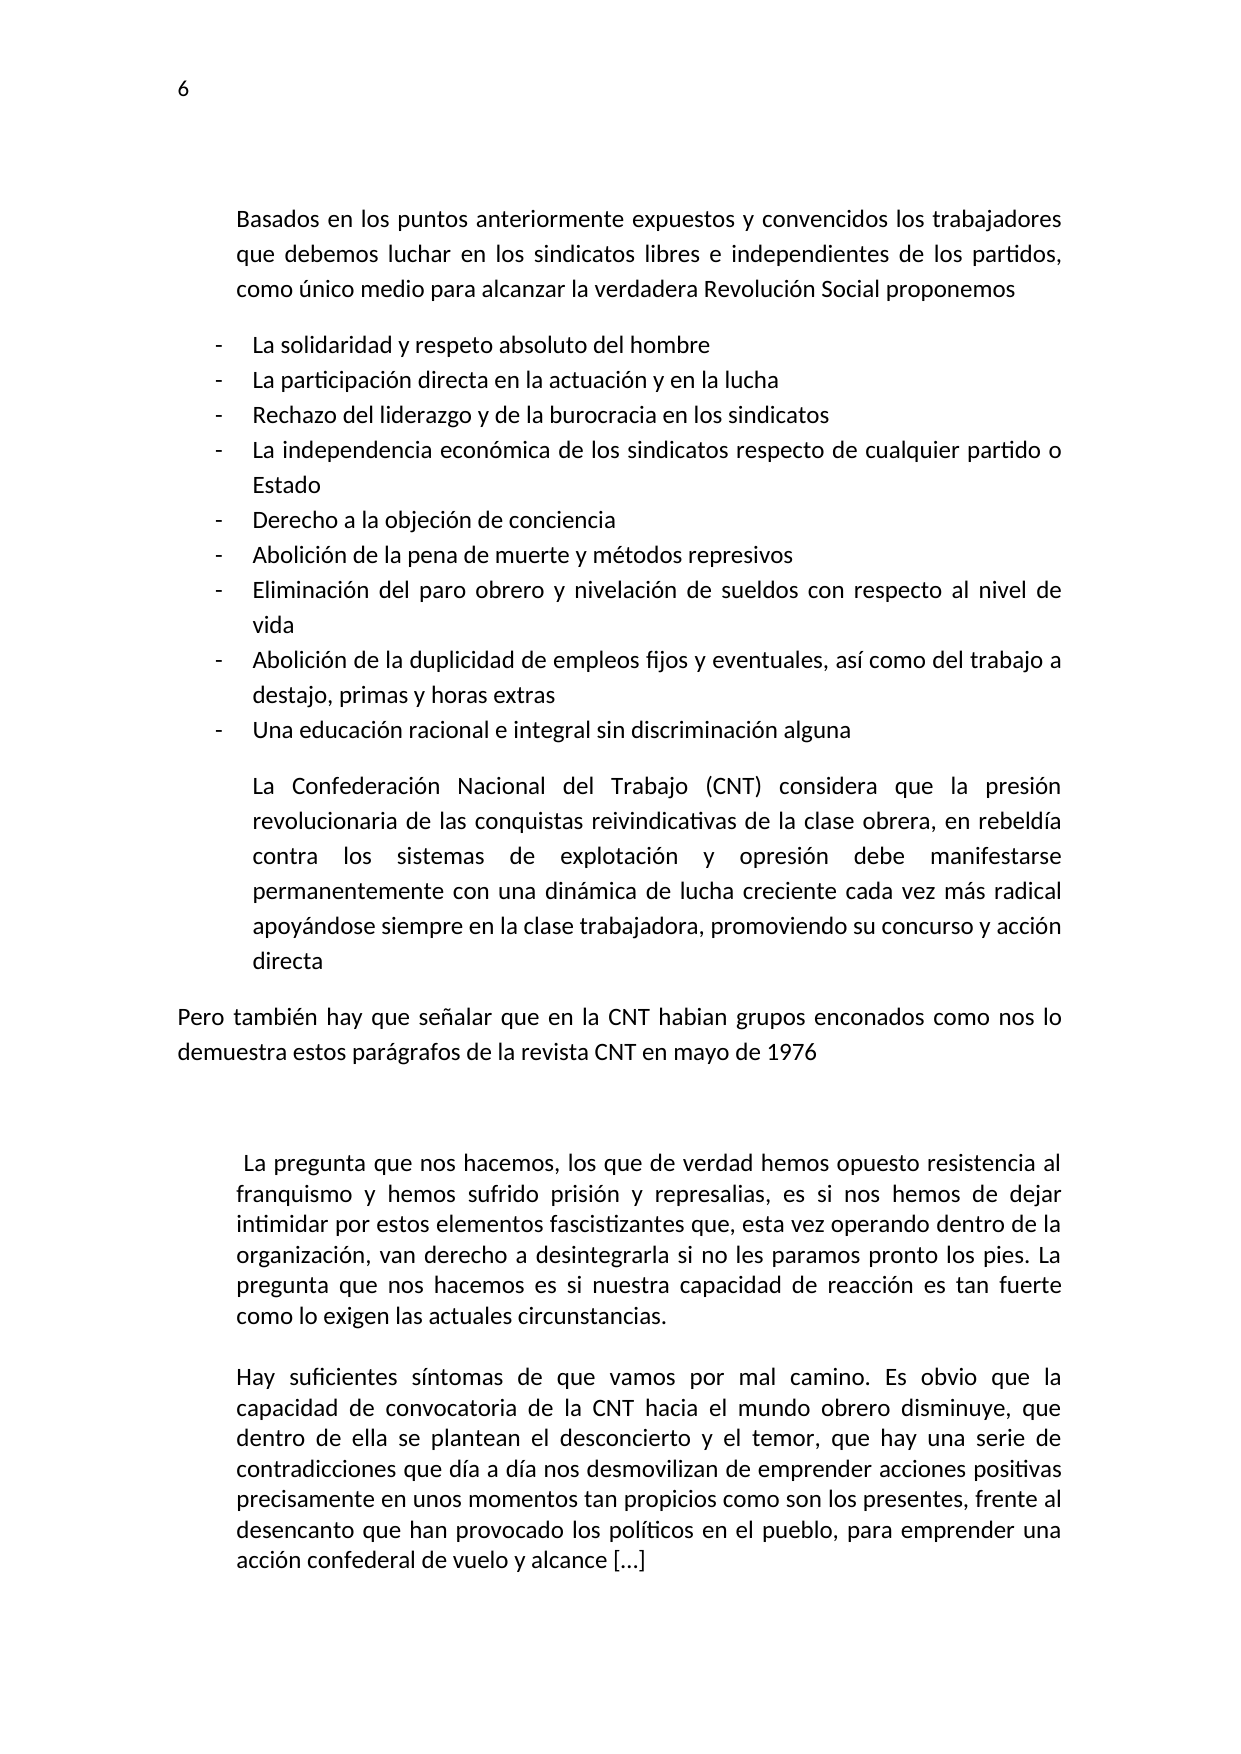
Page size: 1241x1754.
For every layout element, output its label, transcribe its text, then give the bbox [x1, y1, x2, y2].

text La Confederación Nacional del Trabajo (CNT) considera que la presión revolucionaria de las conquistas reivindicativas de la clase obrera, en rebeldía contra los sistemas de explotación y opresión debe manifestarse permanentemente con una dinámica de lucha creciente cada vez más radical apoyándose siempre en la clase trabajadora, promoviendo su concurso y acción directa [252, 770, 1063, 976]
text Hay suficientes síntomas de que vamos por mal camino. Es obvio que la capacidad de convocatoria de la CNT hacia el mundo obrero disminuye, que dentro de ella se plantean el desconcierto y el temor, que hay una serie de contradicciones que día a día nos desmovilizan de emprender acciones positivas precisamente en unos momentos tan propicios como son los presentes, frente al desencanto que han provocado los políticos en el pueblo, para emprender una acción confederal de vuelo y alcance […] [177, 1361, 1063, 1575]
text La pregunta que nos hacemos, los que de verdad hemos opuesto resistencia al franquismo y hemos sufrido prisión y represalias, es si nos hemos de dejar intimidar por estos elementos fascistizantes que, esta vez operando dentro de la organización, van derecho a desintegrarla si no les paramos pronto los pies. La pregunta que nos hacemos es si nuestra capacidad de reacción es tan fuerte como lo exigen las actuales circunstancias. [236, 1148, 1063, 1331]
list Rechazo del liderazgo y de la burocracia en los sindicatos [215, 399, 1063, 430]
list Abolición de la pena de muerte y métodos represivos [215, 539, 1063, 570]
list La independencia económica de los sindicatos respecto de cualquier partido o Estado [215, 434, 1063, 500]
text Basados en los puntos anteriormente expuestos y convencidos los trabajadores que debemos luchar en los sindicatos libres e independientes de los partidos, como único medio para alcanzar la verdadera Revolución Social proponemos [177, 203, 1063, 304]
list Derecho a la objeción de conciencia [215, 504, 1063, 535]
list Eliminación del paro obrero y nivelación de sueldos con respecto al nivel de vida [215, 574, 1063, 640]
list Abolición de la duplicidad de empleos fijos y eventuales, así como del trabajo a destajo, primas y horas extras [215, 644, 1063, 710]
list La participación directa en la actuación y en la lucha [215, 364, 1063, 395]
list La solidaridad y respeto absoluto del hombre [215, 329, 1063, 360]
text Pero también hay que señalar que en la CNT habian grupos enconados como nos lo demuestra estos parágrafos de la revista CNT en mayo de 1976 [177, 1001, 1063, 1066]
list Una educación racional e integral sin discriminación alguna [215, 714, 1063, 745]
